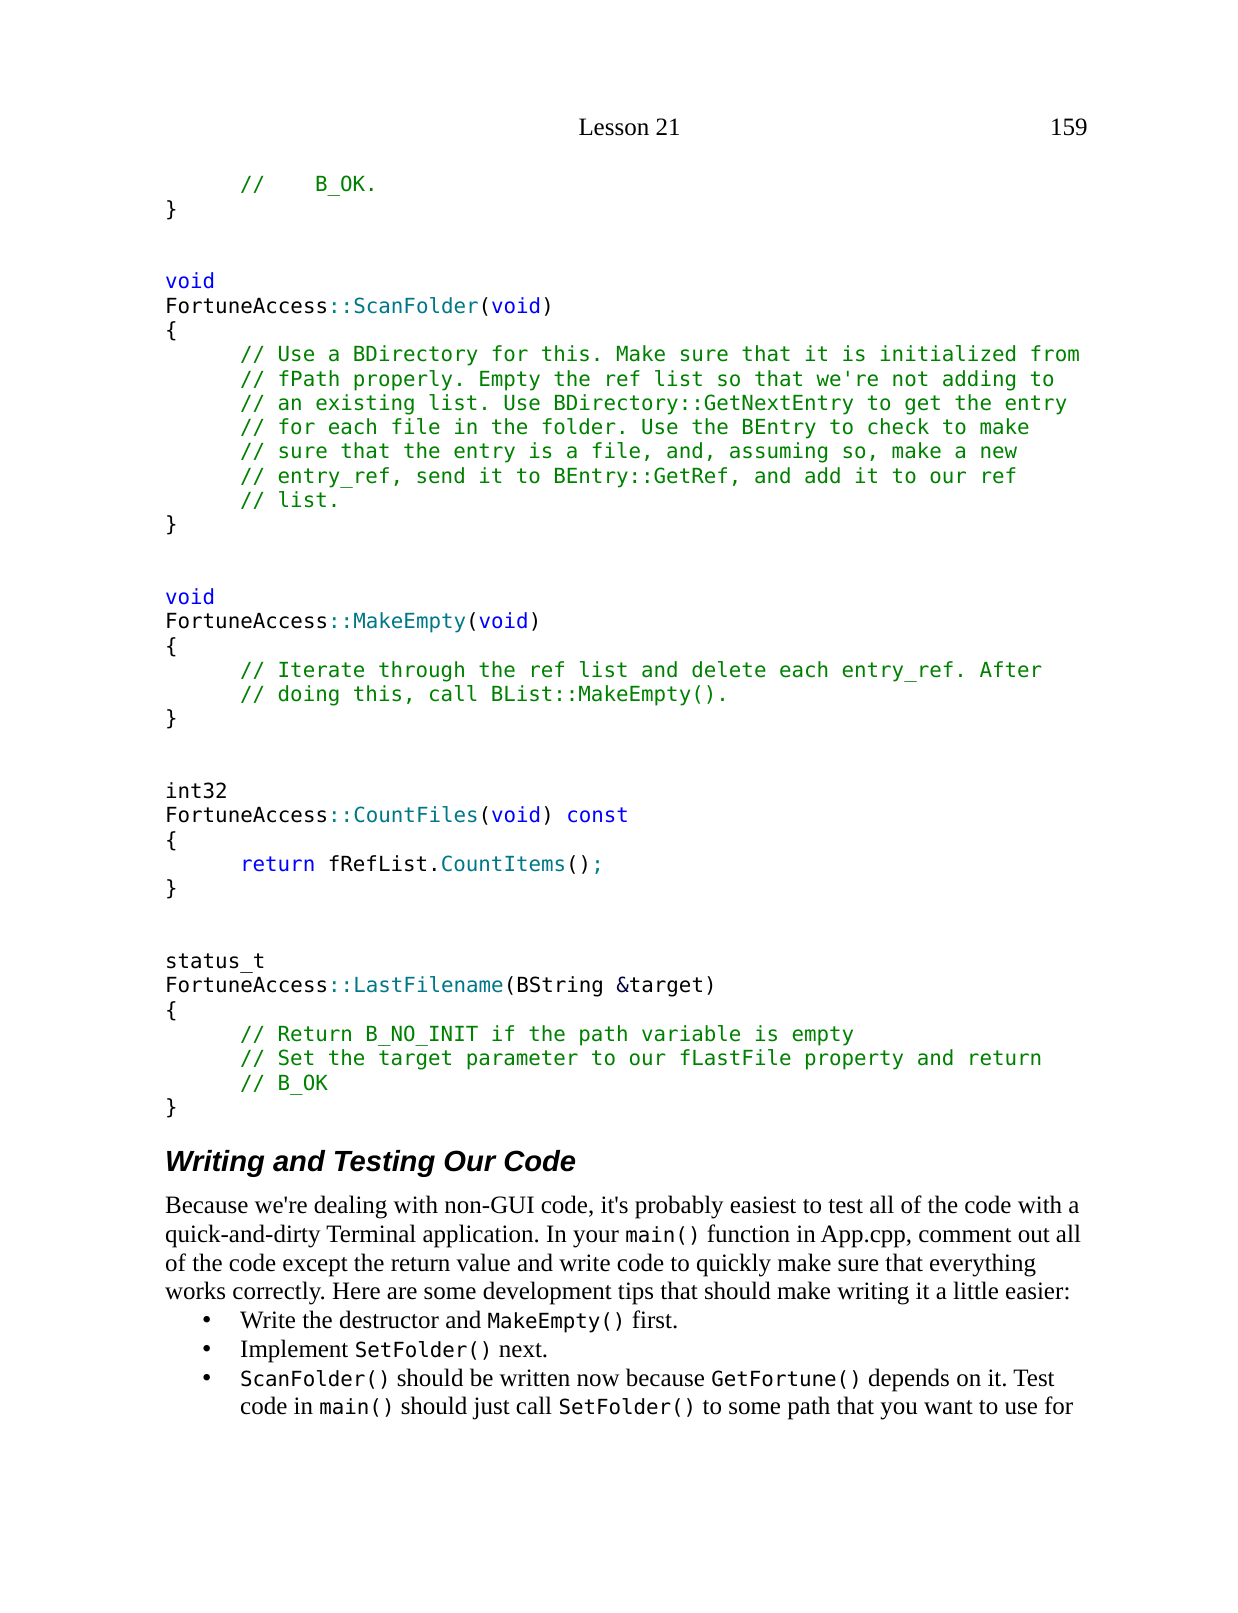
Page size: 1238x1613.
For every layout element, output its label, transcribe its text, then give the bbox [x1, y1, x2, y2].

list ScanFolder() should be written now because GetFortune() depends on it. Test code in main() should just call SetFolder() to some path that you want to use for [202, 1363, 1087, 1420]
text Because we're dealing with non-GUI code, it's probably easiest to test all of the code with a quick-and-dirty Terminal application. In your main() function in App.cpp, comment out all of the code except the return value and write code to quickly make sure that everything works correctly. Here are some development tips that should make writing it a little easier: [165, 1190, 1087, 1305]
text FortuneAccess::LastFilename(BString &target) [165, 973, 1087, 998]
text FortuneAccess::MakeEmpty(void) [165, 609, 1087, 634]
text // fPath properly. Empty the ref list so that we're not adding to [165, 367, 1087, 391]
text } [165, 512, 1087, 537]
text // for each file in the folder. Use the BEntry to check to make [165, 415, 1087, 439]
text // an existing list. Use BDirectory::GetNextEntry to get the entry [165, 391, 1087, 415]
text // Set the target parameter to our fLastFile property and return [165, 1046, 1087, 1071]
text int32 [165, 779, 1087, 803]
text FortuneAccess::ScanFolder(void) [165, 294, 1087, 318]
text // Return B_NO_INIT if the path variable is empty [165, 1022, 1087, 1046]
text } [165, 876, 1087, 901]
text void [165, 269, 1087, 294]
text // B_OK. [165, 172, 1087, 197]
text // sure that the entry is a file, and, assuming so, make a new [165, 439, 1087, 464]
text // Iterate through the ref list and delete each entry_ref. After [165, 658, 1087, 682]
text return fRefList.CountItems(); [165, 852, 1087, 876]
text } [165, 706, 1087, 731]
text } [165, 1095, 1087, 1119]
subtitle Writing and Testing Our Code [165, 1144, 1087, 1178]
text { [165, 998, 1087, 1022]
text FortuneAccess::CountFiles(void) const [165, 803, 1087, 828]
text // B_OK [165, 1071, 1087, 1095]
text // list. [165, 488, 1087, 512]
text // entry_ref, send it to BEntry::GetRef, and add it to our ref [165, 464, 1087, 488]
text { [165, 828, 1087, 852]
text { [165, 634, 1087, 658]
list Implement SetFolder() next. [202, 1334, 1087, 1363]
list Write the destructor and MakeEmpty() first. [202, 1305, 1087, 1334]
text } [165, 197, 1087, 221]
text void [165, 585, 1087, 609]
text { [165, 318, 1087, 342]
text // Use a BDirectory for this. Make sure that it is initialized from [165, 342, 1087, 367]
text // doing this, call BList::MakeEmpty(). [165, 682, 1087, 706]
text status_t [165, 949, 1087, 973]
